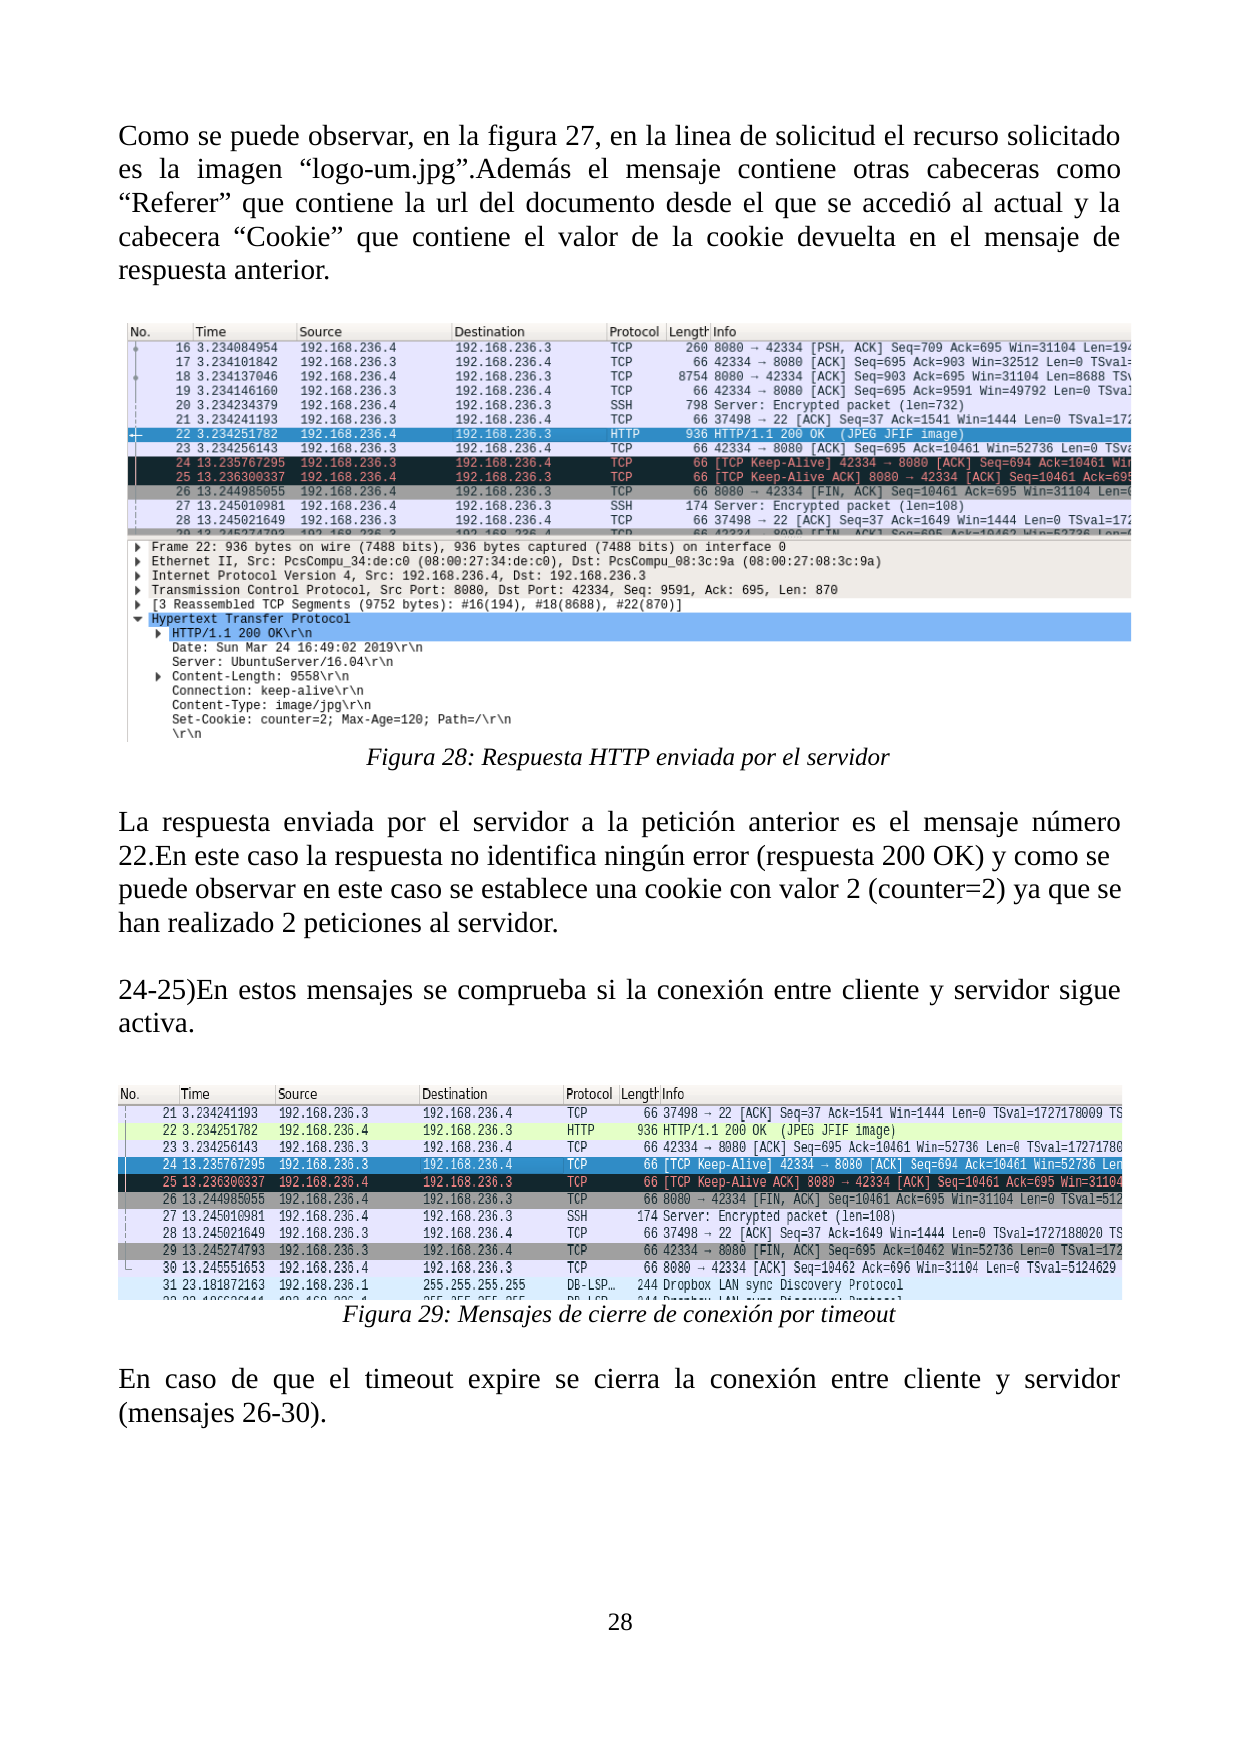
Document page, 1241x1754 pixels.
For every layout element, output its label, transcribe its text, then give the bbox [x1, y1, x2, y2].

picture [127, 323, 1132, 742]
text La respuesta enviada por el servidor a la petición anterior es el mensaje número 22.En este caso la respuesta no identifica ningún error (respuesta 200 OK) y como se [118, 804, 1122, 871]
text Figura 29: Mensajes de cierre de conexión por timeout [97, 1300, 1144, 1328]
text [110, 311, 1148, 323]
text En caso de que el timeout expire se cierra la conexión entre cliente y servidor (mensajes 26-30). [118, 1362, 1122, 1429]
text puede observar en este caso se establece una cookie con valor 2 (counter=2) ya que se han realizado 2 peticiones al servidor. [118, 871, 1122, 938]
picture [118, 1085, 1123, 1300]
text Figura 28: Respuesta HTTP enviada por el servidor [110, 742, 1148, 771]
text 24-25)En estos mensajes se comprueba si la conexión entre cliente y servidor sigue activa. [118, 972, 1122, 1039]
text Como se puede observar, en la figura 27, en la linea de solicitud el recurso solicitado es la imagen “logo-um.jpg”.Además el mensaje contiene otras cabeceras como “Referer” que contiene la url del documento desde el que se accedió al actual y la cabecera “Cookie” que contiene el valor de la cookie devuelta en el mensaje de respuesta anterior. [118, 118, 1122, 286]
